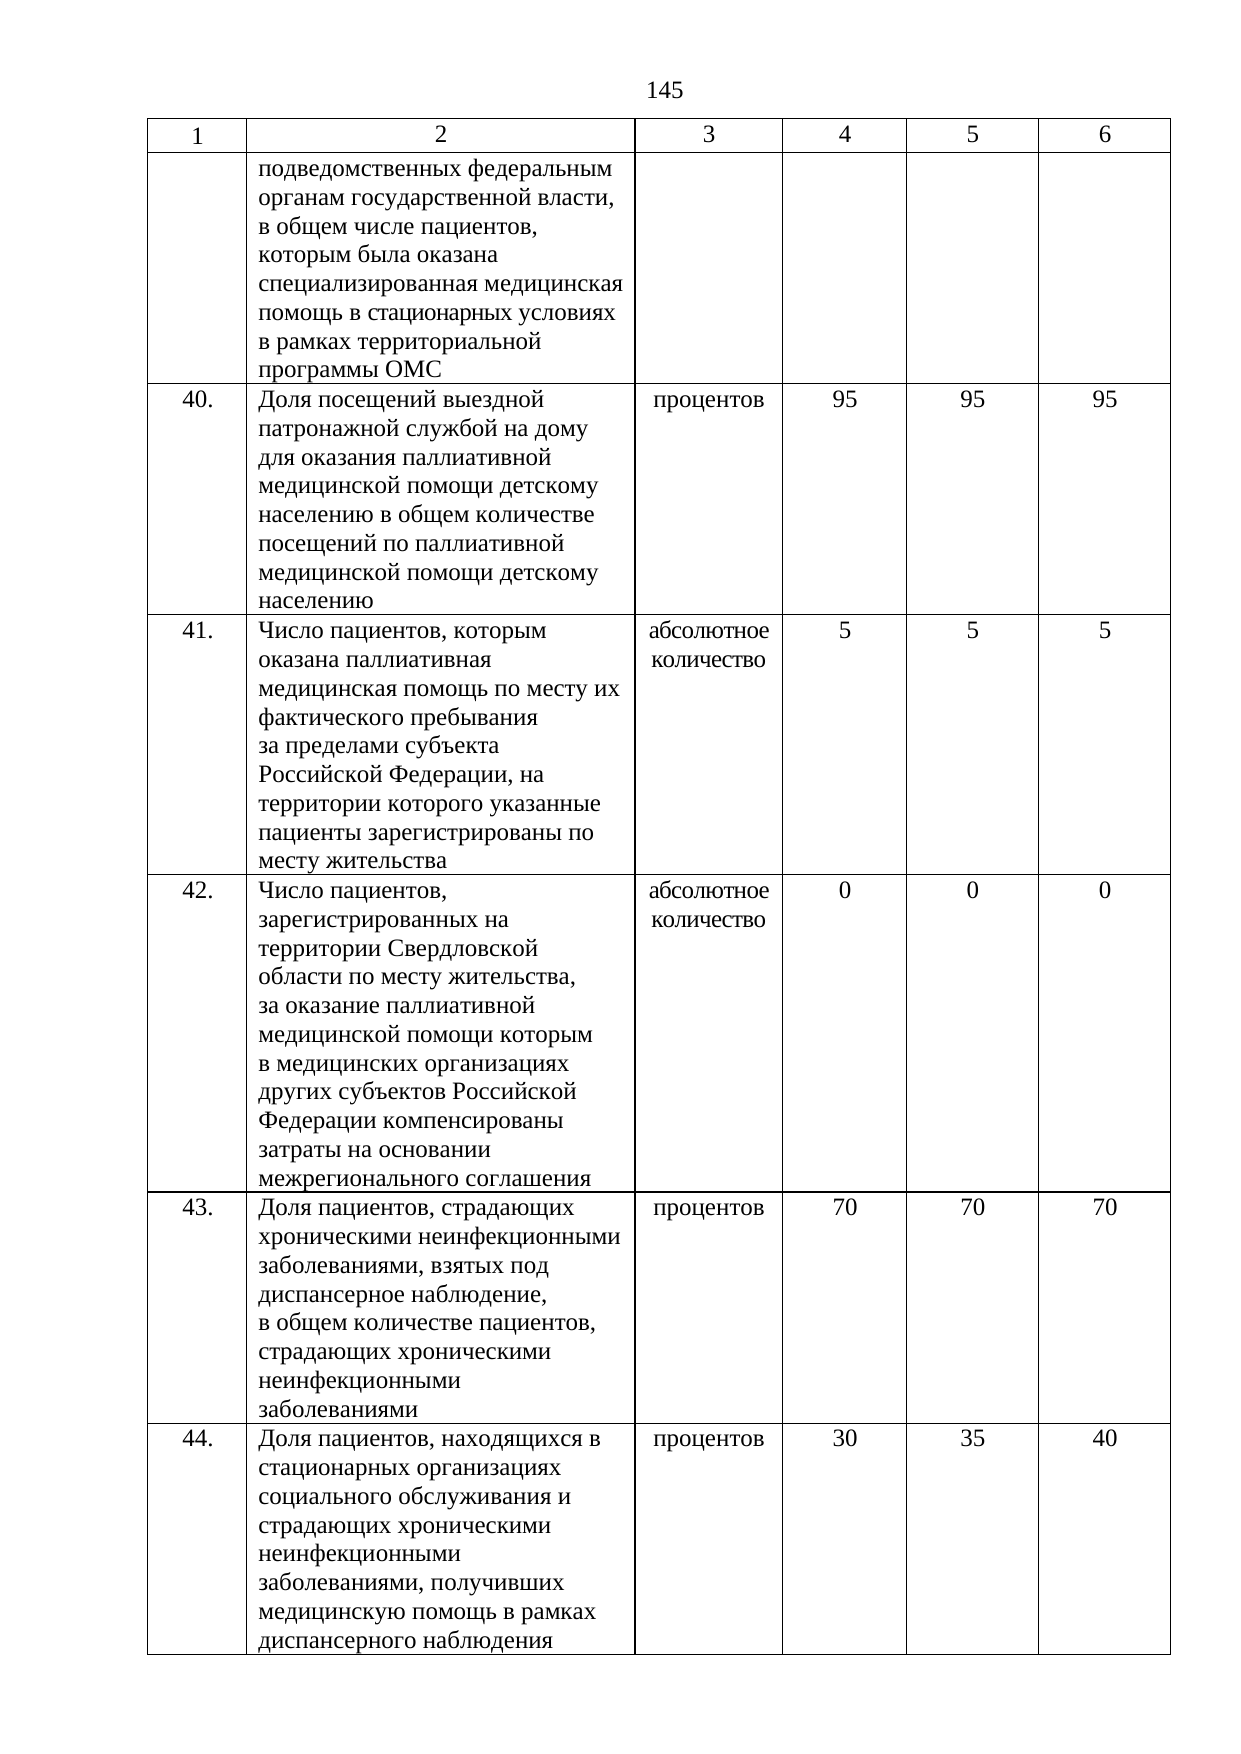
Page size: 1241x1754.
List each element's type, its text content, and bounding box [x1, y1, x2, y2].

table_header 2 [247, 119, 634, 152]
table_cell процентов [636, 1424, 782, 1653]
table_cell 5 [783, 615, 906, 874]
table_cell [148, 153, 246, 383]
table_cell [148, 384, 246, 614]
table_cell [783, 153, 906, 383]
table_cell абсолютное количество [636, 875, 782, 1191]
table_cell процентов [636, 1193, 782, 1422]
table_cell 0 [783, 875, 906, 1191]
table_cell 95 [1039, 384, 1170, 614]
table_cell процентов [636, 384, 782, 614]
table_cell 70 [907, 1193, 1038, 1422]
table_cell [148, 875, 246, 1191]
table_cell Число пациентов, которым оказана паллиативная медицинская помощь по месту их фактического пребывания за пределами субъекта Российской Федерации, на территории которого указанные пациенты зарегистрированы по месту жительства [247, 615, 634, 874]
table_cell [636, 153, 782, 383]
table_cell 5 [907, 615, 1038, 874]
table_header 5 [907, 119, 1038, 152]
table_cell [1039, 153, 1170, 383]
table_cell 35 [907, 1424, 1038, 1653]
table_cell [148, 1193, 246, 1422]
table_cell подведомственных федеральным органам государственной власти, в общем числе пациентов, которым была оказана специализированная медицинская помощь в стационарных условиях в рамках территориальной программы ОМС [247, 153, 634, 383]
table_cell 95 [783, 384, 906, 614]
table_header 6 [1039, 119, 1170, 152]
table_cell 0 [907, 875, 1038, 1191]
table_cell 40 [1039, 1424, 1170, 1653]
table_cell Доля пациентов, страдающих хроническими неинфекционными заболеваниями, взятых под диспансерное наблюдение, в общем количестве пациентов, страдающих хроническими неинфекционными заболеваниями [247, 1193, 634, 1422]
table_cell 5 [1039, 615, 1170, 874]
table_header 1 [148, 119, 246, 152]
table_header 4 [783, 119, 906, 152]
table_cell 95 [907, 384, 1038, 614]
table_cell Доля посещений выездной патронажной службой на дому для оказания паллиативной медицинской помощи детскому населению в общем количестве посещений по паллиативной медицинской помощи детскому населению [247, 384, 634, 614]
table_cell 30 [783, 1424, 906, 1653]
table_cell абсолютное количество [636, 615, 782, 874]
table_header 3 [636, 119, 782, 152]
table_cell 70 [783, 1193, 906, 1422]
table_cell [148, 1424, 246, 1653]
table_cell 70 [1039, 1193, 1170, 1422]
table_cell 0 [1039, 875, 1170, 1191]
table_cell Число пациентов, зарегистрированных на территории Свердловской области по месту жительства, за оказание паллиативной медицинской помощи которым в медицинских организациях других субъектов Российской Федерации компенсированы затраты на основании межрегионального соглашения [247, 875, 634, 1191]
table_cell [907, 153, 1038, 383]
table_cell Доля пациентов, находящихся в стационарных организациях социального обслуживания и страдающих хроническими неинфекционными заболеваниями, получивших медицинскую помощь в рамках диспансерного наблюдения [247, 1424, 634, 1653]
table_cell [148, 615, 246, 874]
